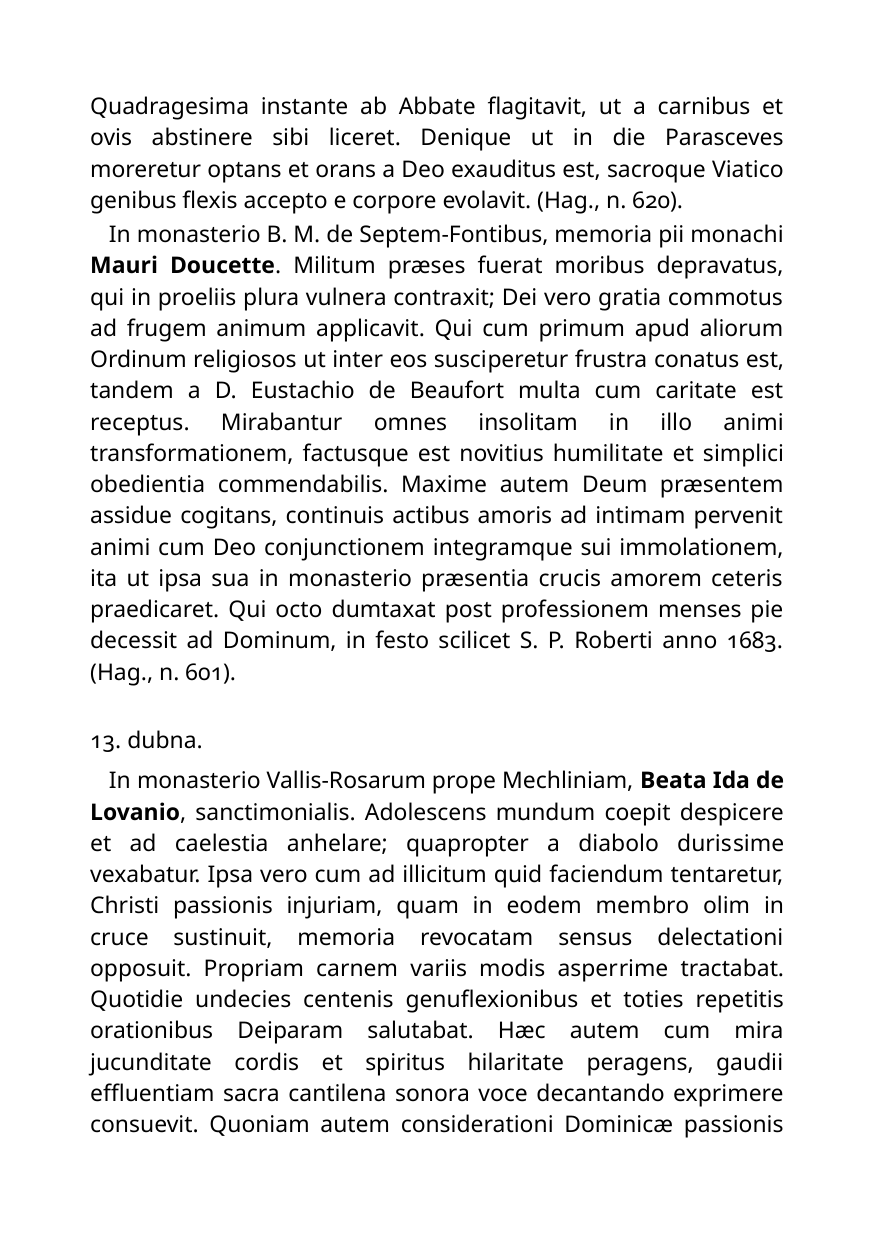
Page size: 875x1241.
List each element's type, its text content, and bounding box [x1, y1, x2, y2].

text In monasterio B. M. de Septem-Fontibus, memoria pii monachi Mauri Doucette. Militum præses fuerat moribus depravatus, qui in proeliis plura vulnera contraxit; Dei vero gratia commotus ad frugem animum applicavit. Qui cum primum apud aliorum Ordinum religiosos ut inter eos susci­peretur frustra conatus est, tandem a D. Eustachio de Beaufort multa cum caritate est receptus. Mirabantur omnes insolitam in illo animi transformationem, factusque est novitius humili­tate et simplici obedientia commendabilis. Maxime autem Deum præsentem assidue cogitans, continuis actibus amoris ad intimam pervenit animi cum Deo conjunctionem integramque sui immolationem, ita ut ipsa sua in monasterio præsentia crucis amorem ceteris praedicaret. Qui octo dumtaxat post professionem menses pie decessit ad Dominum, in festo scilicet S. P. Roberti anno 1683. (Hag., n. 601). [90, 218, 784, 687]
text Quadragesima instante ab Abbate flagitavit, ut a carnibus et ovis abstinere sibi liceret. Denique ut in die Parasceves moreretur optans et orans a Deo exauditus est, sacroque Viatico genibus flexis accepto e corpore evolavit. (Hag., n. 620). [90, 90, 784, 215]
text In monasterio Vallis-Rosarum prope Mechliniam, Beata Ida de Lovanio, sanctimonialis. Adolescens mundum coepit despicere et ad caelestia anhelare; quapropter a diabolo duris­sime vexabatur. Ipsa vero cum ad illicitum quid faciendum tentaretur, Christi passionis injuriam, quam in eodem mem­bro olim in cruce sustinuit, memoria revocatam sensus delectationi opposuit. Propriam carnem variis modis asper­rime tractabat. Quotidie undecies centenis genuflexionibus et toties repetitis orationibus Deiparam salutabat. Hæc autem cum mira jucunditate cordis et spiritus hilaritate peragens, gaudii effluentiam sacra cantilena sonora voce decantando exprimere consuevit. Quoniam autem considerationi Dominicæ passionis [90, 764, 784, 1139]
text 13. dubna. [90, 724, 784, 755]
